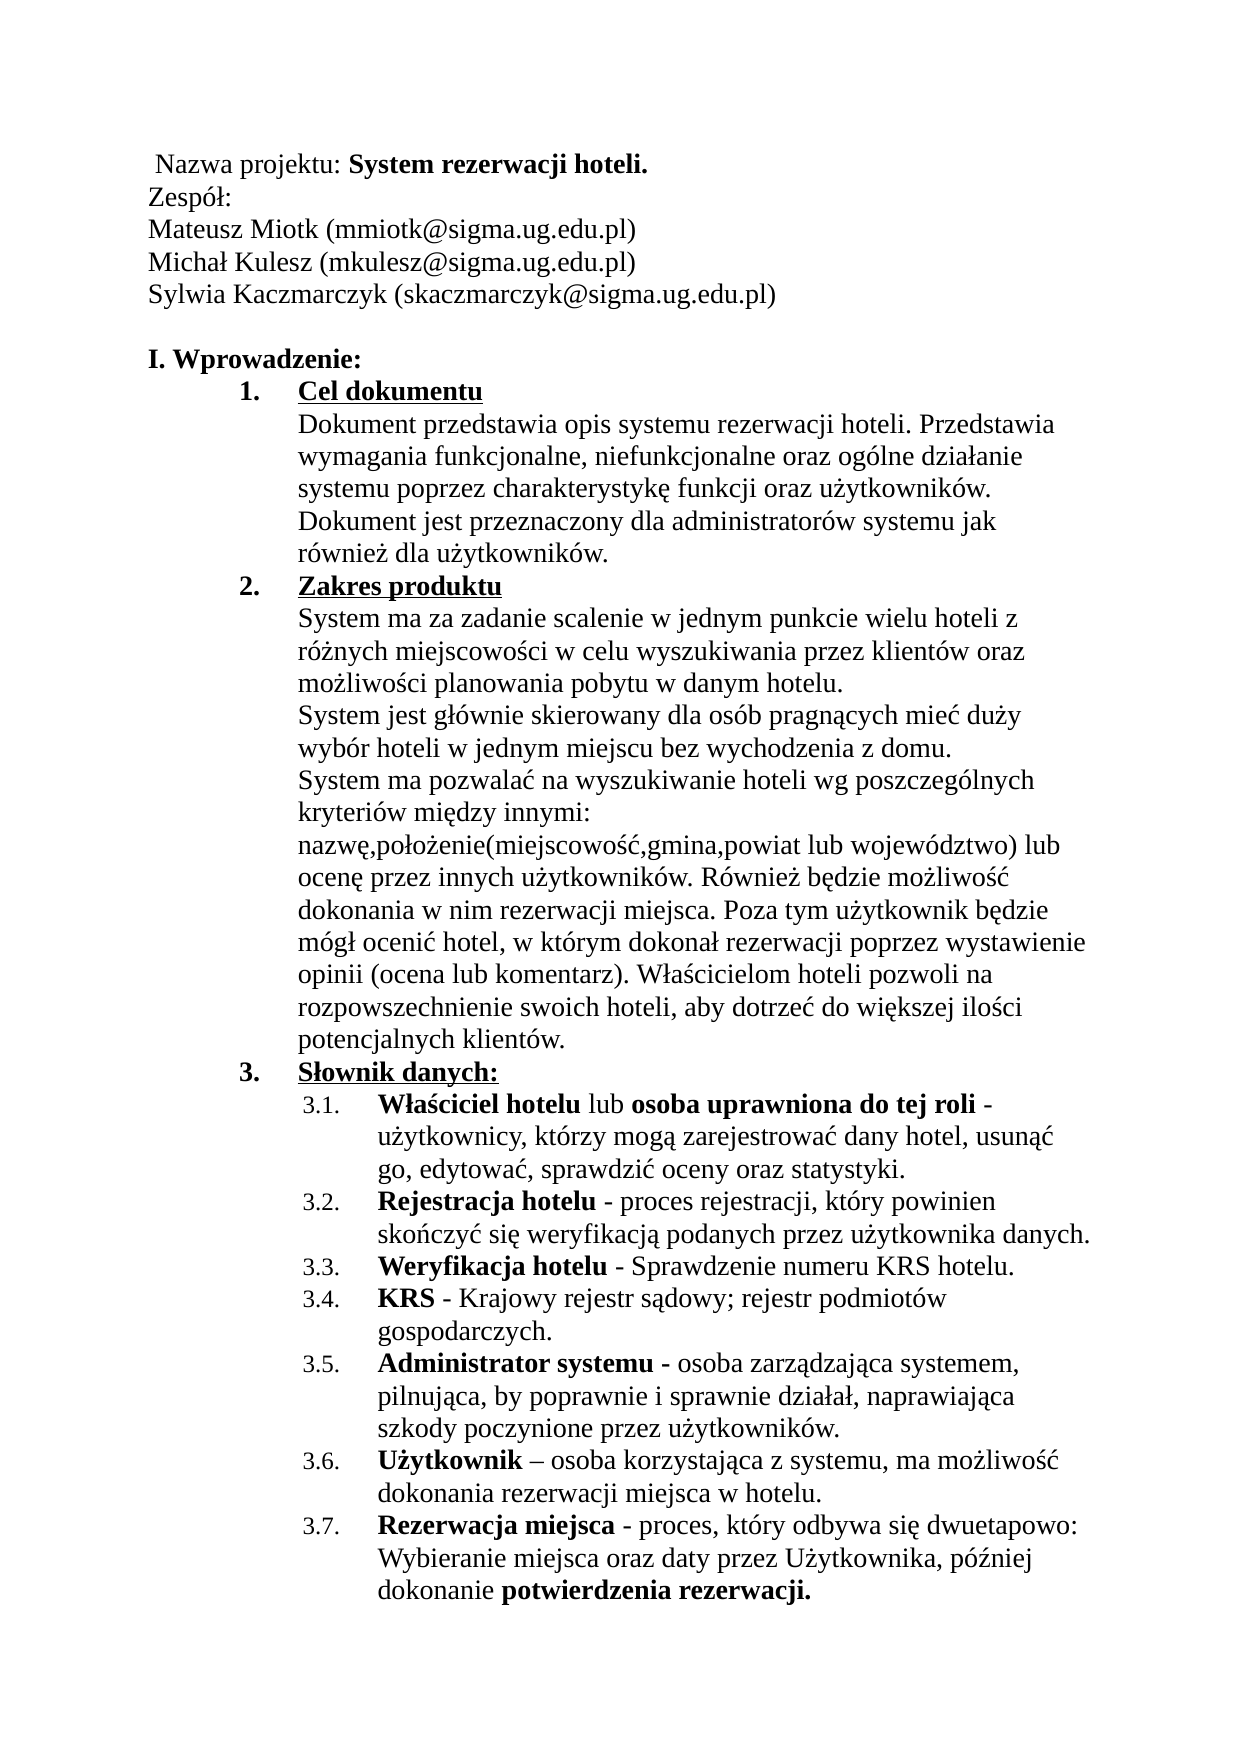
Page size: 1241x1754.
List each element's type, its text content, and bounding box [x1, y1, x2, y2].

text System ma pozwalać na wyszukiwanie hoteli wg poszczególnych kryteriów między innymi: nazwę,położenie(miejscowość,gmina,powiat lub województwo) lub ocenę przez innych użytkowników. Również będzie możliwość dokonania w nim rezerwacji miejsca. Poza tym użytkownik będzie mógł ocenić hotel, w którym dokonał rezerwacji poprzez wystawienie opinii (ocena lub komentarz). Właścicielom hoteli pozwoli na rozpowszechnienie swoich hoteli, aby dotrzeć do większej ilości potencjalnych klientów. [298, 763, 1093, 1055]
text System ma za zadanie scalenie w jednym punkcie wielu hoteli z różnych miejscowości w celu wyszukiwania przez klientów oraz możliwości planowania pobytu w danym hotelu. [298, 601, 1093, 698]
list Użytkownik – osoba korzystająca z systemu, ma możliwość dokonania rezerwacji miejsca w hotelu. [340, 1443, 1093, 1508]
text Michał Kulesz (mkulesz@sigma.ug.edu.pl) [148, 245, 1093, 277]
text Sylwia Kaczmarczyk (skaczmarczyk@sigma.ug.edu.pl) [148, 277, 1093, 309]
text Zespół: [148, 180, 1093, 212]
list Słownik danych: [260, 1055, 1093, 1087]
list Weryfikacja hotelu - Sprawdzenie numeru KRS hotelu. [340, 1249, 1093, 1281]
list Zakres produktu [260, 569, 1093, 601]
list KRS - Krajowy rejestr sądowy; rejestr podmiotów gospodarczych. [340, 1281, 1093, 1346]
text Dokument przedstawia opis systemu rezerwacji hoteli. Przedstawia wymagania funkcjonalne, niefunkcjonalne oraz ogólne działanie systemu poprzez charakterystykę funkcji oraz użytkowników. Dokument jest przeznaczony dla administratorów systemu jak również dla użytkowników. [298, 407, 1093, 569]
list Właściciel hotelu lub osoba uprawniona do tej roli - użytkownicy, którzy mogą zarejestrować dany hotel, usunąć go, edytować, sprawdzić oceny oraz statystyki. [340, 1087, 1093, 1184]
list Cel dokumentu [260, 374, 1093, 407]
text System jest głównie skierowany dla osób pragnących mieć duży wybór hoteli w jednym miejscu bez wychodzenia z domu. [298, 698, 1093, 763]
text Mateusz Miotk (mmiotk@sigma.ug.edu.pl) [148, 212, 1093, 245]
list Administrator systemu - osoba zarządzająca systemem, pilnująca, by poprawnie i sprawnie działał, naprawiająca szkody poczynione przez użytkowników. [340, 1346, 1093, 1443]
list Rezerwacja miejsca - proces, który odbywa się dwuetapowo: Wybieranie miejsca oraz daty przez Użytkownika, później dokonanie potwierdzenia rezerwacji. [340, 1508, 1093, 1605]
text Nazwa projektu: System rezerwacji hoteli. [148, 148, 1093, 180]
text I. Wprowadzenie: [148, 342, 1093, 374]
list Rejestracja hotelu - proces rejestracji, który powinien skończyć się weryfikacją podanych przez użytkownika danych. [340, 1184, 1093, 1249]
